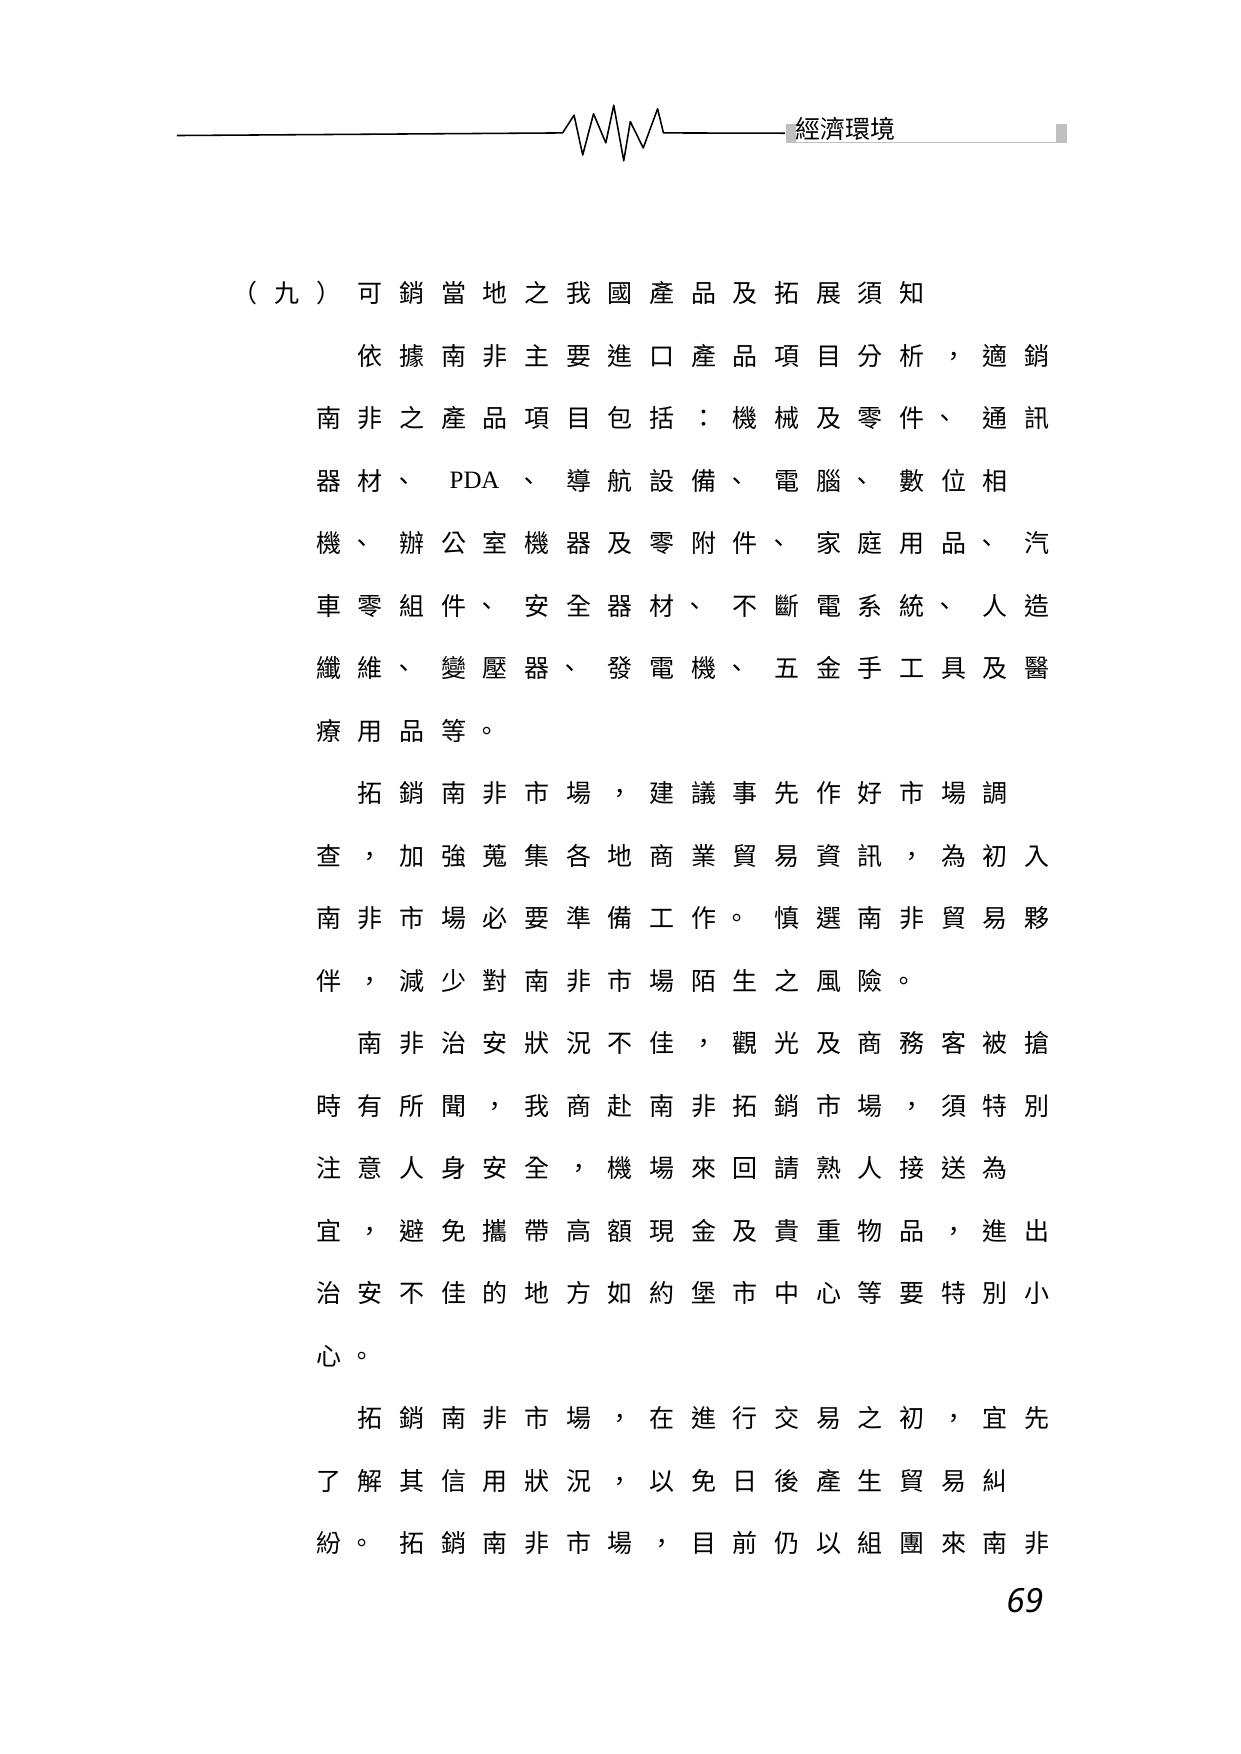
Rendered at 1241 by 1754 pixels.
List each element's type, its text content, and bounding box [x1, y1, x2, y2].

text 拓銷南非市場，在進行交易之初，宜先了解其信用狀況，以免日後產生貿易糾紛。拓銷南非市場，目前仍以組團來南非 [281, 1375, 1058, 1563]
text （九）可銷當地之我國產品及拓展須知 [207, 250, 1058, 313]
text 南非治安狀況不佳，觀光及商務客被搶時有所聞，我商赴南非拓銷市場，須特別注意人身安全，機場來回請熟人接送為宜，避免攜帶高額現金及貴重物品，進出治安不佳的地方如約堡市中心等要特別小心。 [281, 1000, 1058, 1375]
text 依據南非主要進口產品項目分析，適銷南非之產品項目包括：機械及零件、通訊器材、PDA、導航設備、電腦、數位相機、辦公室機器及零附件、家庭用品、汽車零組件、安全器材、不斷電系統、人造纖維、變壓器、發電機、五金手工具及醫療用品等。 [281, 313, 1058, 750]
text 拓銷南非市場，建議事先作好市場調查，加強蒐集各地商業貿易資訊，為初入南非市場必要準備工作。慎選南非貿易夥伴，減少對南非市場陌生之風險。 [281, 750, 1058, 1000]
